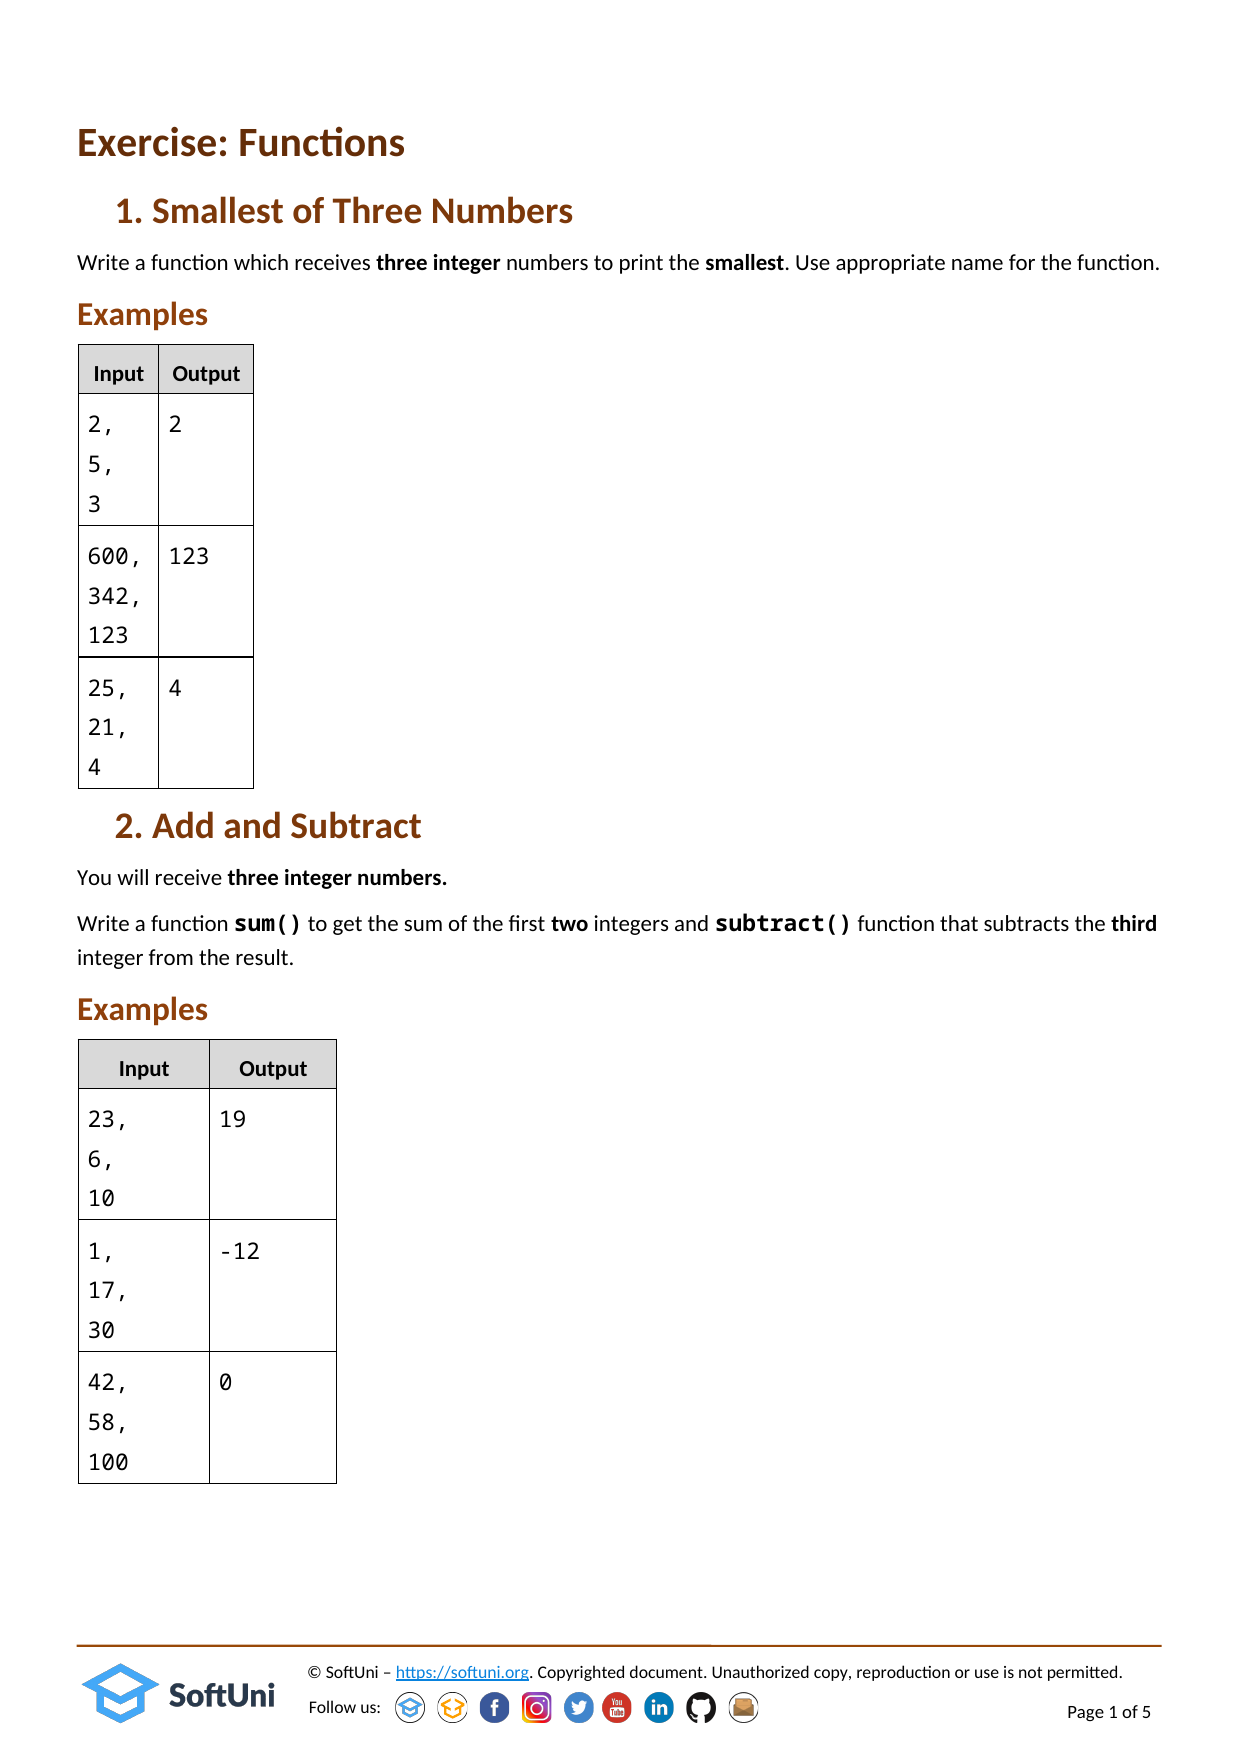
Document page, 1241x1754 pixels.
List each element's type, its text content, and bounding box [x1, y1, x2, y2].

table_header Input [79, 345, 158, 393]
table_cell 600, 342, 123 [79, 526, 158, 656]
text Write a function sum() to get the sum of the first two integers and subtract() function that subtracts the third integer from the result. [77, 907, 1163, 971]
table_header Output [159, 345, 253, 393]
table_cell 42, 58, 100 [79, 1352, 209, 1483]
picture [728, 1692, 759, 1723]
subtitle Examples [77, 987, 1163, 1028]
picture [644, 1714, 653, 1723]
subtitle Examples [77, 293, 1163, 334]
picture [602, 1692, 632, 1723]
picture [479, 1692, 510, 1723]
picture [522, 1692, 552, 1723]
subtitle Exercise: Functions [77, 116, 1163, 167]
table_header Input [79, 1040, 209, 1088]
picture [665, 1692, 674, 1701]
text Write a function which receives three integer numbers to print the smallest. Use appropriate name for the function. [77, 248, 1163, 276]
picture [395, 1692, 425, 1723]
table_cell 23, 6, 10 [79, 1089, 209, 1219]
picture [437, 1692, 468, 1723]
picture [658, 1705, 667, 1714]
picture [665, 1714, 674, 1723]
table_cell 123 [159, 526, 253, 656]
table_cell 25, 21, 4 [79, 658, 158, 788]
picture [686, 1692, 716, 1723]
table_header Output [210, 1040, 336, 1088]
subtitle Add and Subtract [77, 802, 1163, 847]
table_cell 1, 17, 30 [79, 1220, 209, 1351]
picture [564, 1692, 594, 1723]
table_cell 2, 5, 3 [79, 394, 158, 525]
table_cell -12 [210, 1220, 336, 1351]
picture [75, 1658, 281, 1729]
table_cell 19 [210, 1089, 336, 1219]
text You will receive three integer numbers. [77, 863, 1163, 891]
table_cell 0 [210, 1352, 336, 1483]
table_cell 4 [159, 658, 253, 788]
subtitle Smallest of Three Numbers [77, 187, 1163, 233]
table_cell 2 [159, 394, 253, 525]
picture [644, 1692, 653, 1701]
